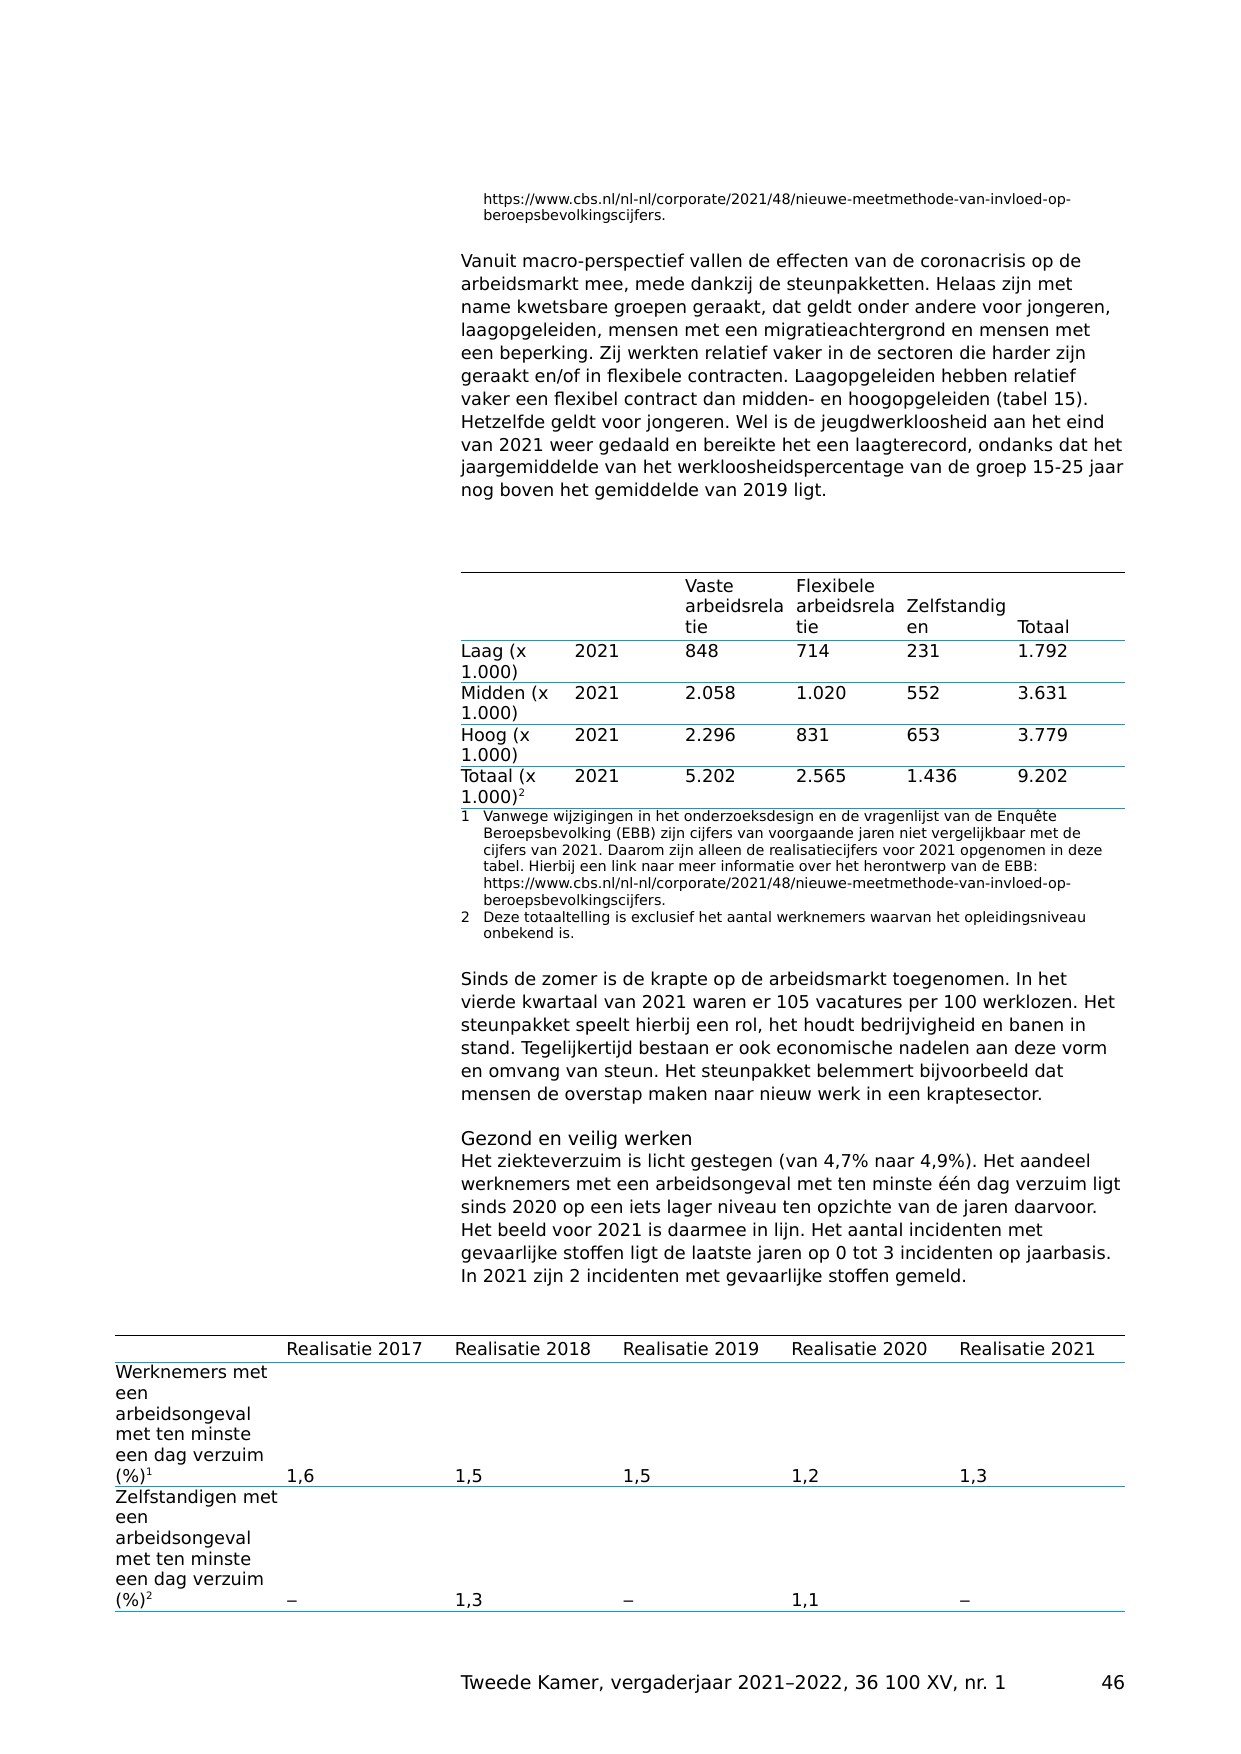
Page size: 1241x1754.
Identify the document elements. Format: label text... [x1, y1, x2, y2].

table_cell Totaal [1014, 573, 1125, 640]
table_cell Flexibele arbeidsrelatie [793, 573, 903, 640]
table_cell 1,1 [788, 1487, 956, 1611]
table_cell Zelfstandigen [904, 573, 1014, 640]
table_cell 552 [904, 683, 1014, 724]
table_cell Realisatie 2020 [788, 1336, 956, 1362]
list Deze totaaltelling is exclusief het aantal werknemers waarvan het opleidingsniveau onbekend is. [461, 909, 1125, 942]
text Vanuit macro-perspectief vallen de effecten van de coronacrisis op de arbeidsmarkt mee, mede dankzij de steunpakketten. Helaas zijn met name kwetsbare groepen geraakt, dat geldt onder andere voor jongeren, laagopgeleiden, mensen met een migratieachtergrond en mensen met een beperking. Zij werkten relatief vaker in de sectoren die harder zijn geraakt en/of in flexibele contracten. Laagopgeleiden hebben relatief vaker een flexibel contract dan midden- en hoogopgeleiden (tabel 15). Hetzelfde geldt voor jongeren. Wel is de jeugdwerkloosheid aan het eind van 2021 weer gedaald en bereikte het een laagterecord, ondanks dat het jaargemiddelde van het werkloosheidspercentage van de groep 15-25 jaar nog boven het gemiddelde van 2019 ligt. [461, 249, 1125, 501]
table_cell ‒ [956, 1487, 1125, 1611]
table_cell Totaal (x 1.000)2 [461, 767, 571, 807]
table_cell [461, 573, 682, 640]
table_cell 714 [793, 641, 903, 682]
table_cell 2.565 [793, 767, 903, 807]
table_cell 1,6 [283, 1363, 452, 1486]
table_cell 5.202 [682, 767, 793, 807]
table_cell Vaste arbeidsrelatie [682, 573, 793, 640]
table_cell 1,3 [452, 1487, 620, 1611]
table_cell 2021 [571, 683, 682, 724]
table_header Tabel 15 Kerncijfers werkzame beroepsbevolking, aandeel contractvorm naar opleidingsniveau1 [461, 524, 1125, 572]
table_cell 1.020 [793, 683, 903, 724]
list Vanwege wijzigingen in het onderzoeksdesign en de vragenlijst van de Enquête Beroepsbevolking (EBB) zijn cijfers van voorgaande jaren niet vergelijkbaar met de cijfers van 2021. Daarom zijn alleen de realisatiecijfers voor 2021 opgenomen in deze tabel. Hierbij een link naar meer informatie over het herontwerp van de EBB: https://www.cbs.nl/nl-nl/corporate/2021/48/nieuwe-meetmethode-van-invloed-op-beroepsbevolkingscijfers. [461, 809, 1125, 909]
table_cell 1,5 [452, 1363, 620, 1486]
table_cell Laag (x 1.000) [461, 641, 571, 682]
table_cell Realisatie 2018 [452, 1336, 620, 1362]
table_cell Zelfstandigen met een arbeidsongeval met ten minste een dag verzuim (%)2 [115, 1487, 283, 1611]
table_cell 2.296 [682, 725, 793, 766]
table_cell 1.792 [1014, 641, 1125, 682]
table_cell Hoog (x 1.000) [461, 725, 571, 766]
table_cell 1,3 [956, 1363, 1125, 1486]
list https://www.cbs.nl/nl-nl/corporate/2021/48/nieuwe-meetmethode-van-invloed-op-beroepsbevolkingscijfers. [461, 191, 1125, 224]
table_cell Realisatie 2017 [283, 1336, 452, 1362]
table_cell 2021 [571, 767, 682, 807]
table_cell 231 [904, 641, 1014, 682]
table_cell 3.779 [1014, 725, 1125, 766]
table_cell Werknemers met een arbeidsongeval met ten minste een dag verzuim (%)1 [115, 1363, 283, 1486]
table_cell 653 [904, 725, 1014, 766]
text Het ziekteverzuim is licht gestegen (van 4,7% naar 4,9%). Het aandeel werknemers met een arbeidsongeval met ten minste één dag verzuim ligt sinds 2020 op een iets lager niveau ten opzichte van de jaren daarvoor. Het beeld voor 2021 is daarmee in lijn. Het aantal incidenten met gevaarlijke stoffen ligt de laatste jaren op 0 tot 3 incidenten op jaarbasis. In 2021 zijn 2 incidenten met gevaarlijke stoffen gemeld. [461, 1149, 1125, 1287]
table_cell 9.202 [1014, 767, 1125, 807]
table_cell 3.631 [1014, 683, 1125, 724]
table_cell 831 [793, 725, 903, 766]
table_cell Realisatie 2019 [620, 1336, 788, 1362]
table_cell 1,2 [788, 1363, 956, 1486]
table_cell 1,5 [620, 1363, 788, 1486]
title Gezond en veilig werken [461, 1128, 1125, 1149]
table_cell ‒ [283, 1487, 452, 1611]
table_cell ‒ [620, 1487, 788, 1611]
table_header Tabel 16 Kerncijfers gezond en veilig werken [115, 1310, 1125, 1335]
table_cell 2021 [571, 641, 682, 682]
table_cell Midden (x 1.000) [461, 683, 571, 724]
text Sinds de zomer is de krapte op de arbeidsmarkt toegenomen. In het vierde kwartaal van 2021 waren er 105 vacatures per 100 werklozen. Het steunpakket speelt hierbij een rol, het houdt bedrijvigheid en banen in stand. Tegelijkertijd bestaan er ook economische nadelen aan deze vorm en omvang van steun. Het steunpakket belemmert bijvoorbeeld dat mensen de overstap maken naar nieuw werk in een kraptesector. [461, 967, 1125, 1105]
table_cell 848 [682, 641, 793, 682]
table_cell 2.058 [682, 683, 793, 724]
table_cell 1.436 [904, 767, 1014, 807]
table_cell Realisatie 2021 [956, 1336, 1125, 1362]
table_cell 2021 [571, 725, 682, 766]
table_cell [115, 1336, 283, 1362]
